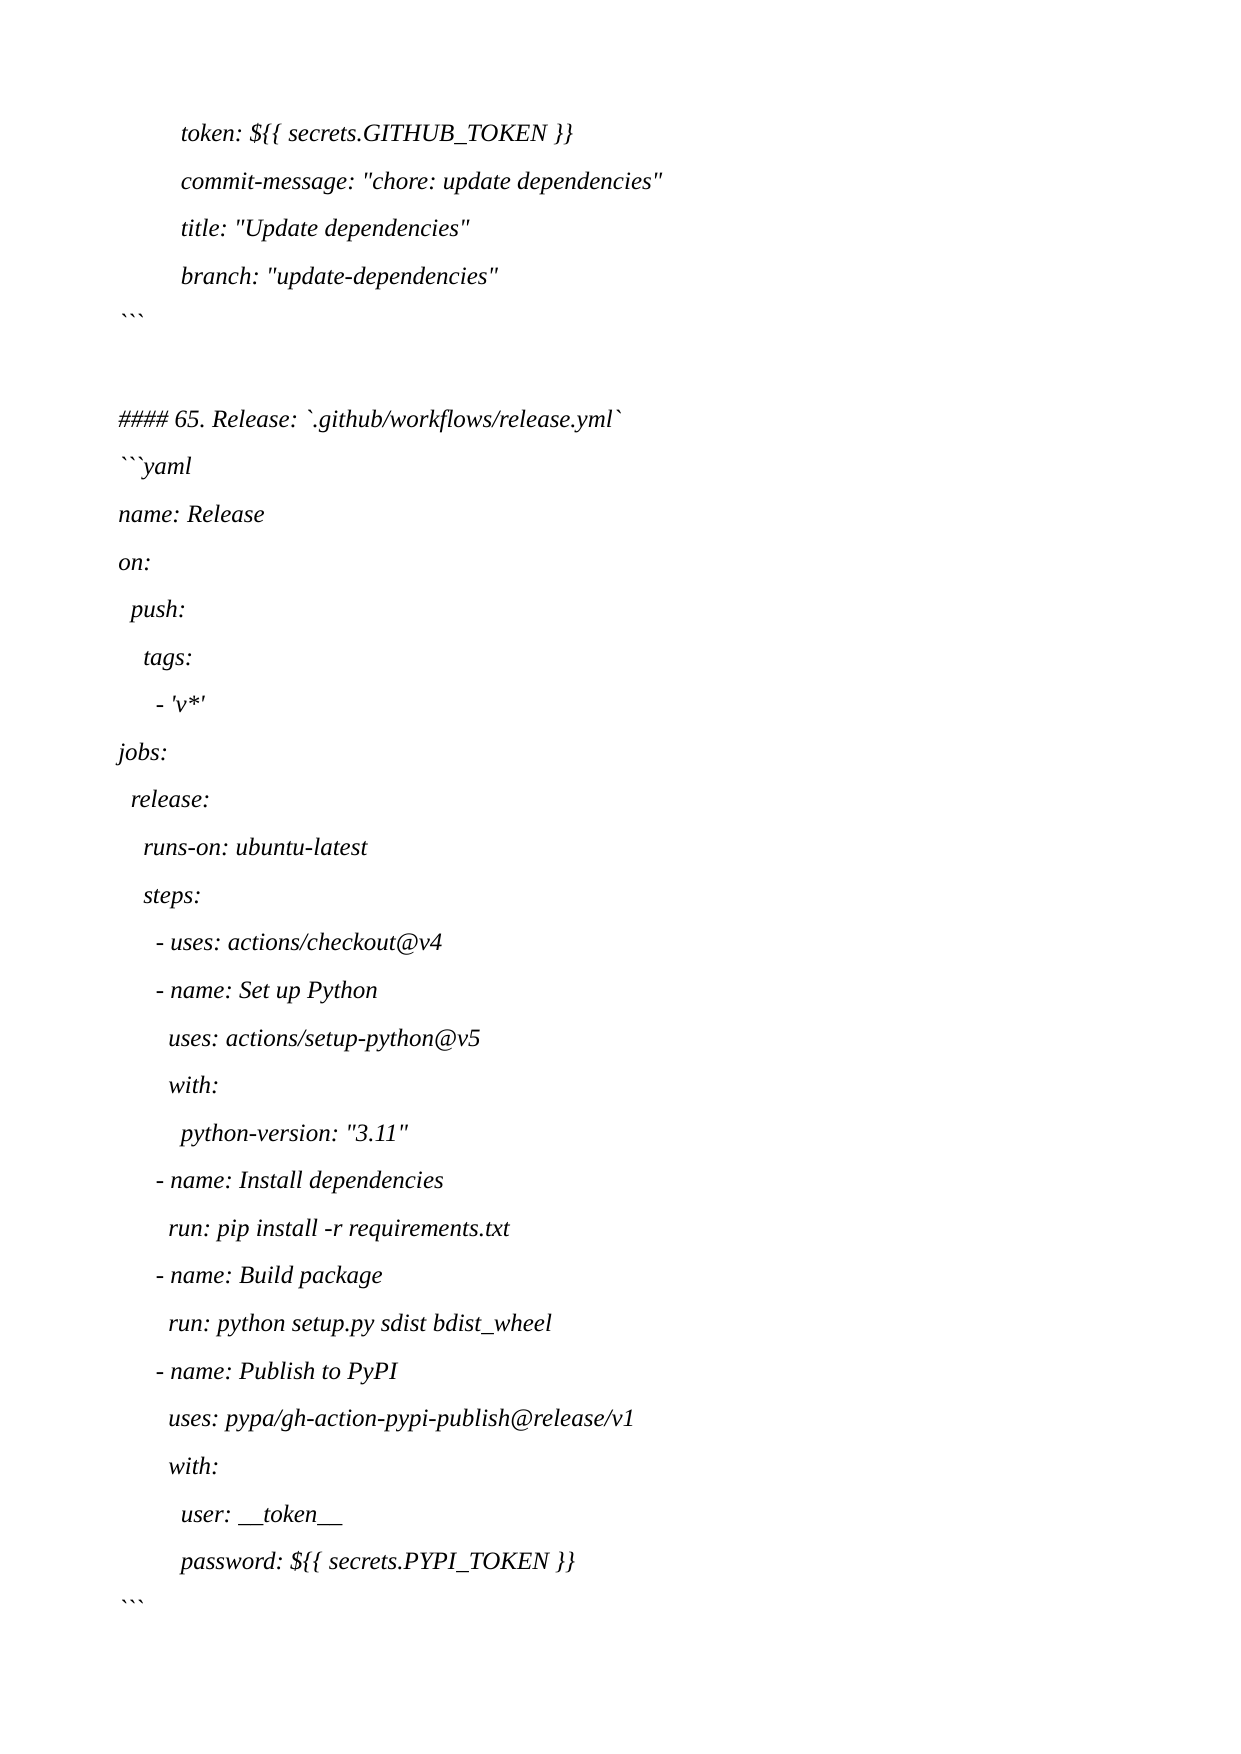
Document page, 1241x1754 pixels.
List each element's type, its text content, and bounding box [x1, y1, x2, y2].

text title: "Update dependencies" [118, 213, 1122, 242]
text run: pip install -r requirements.txt [118, 1213, 1122, 1242]
text - name: Publish to PyPI [118, 1356, 1122, 1384]
text name: Release [118, 499, 1122, 528]
text on: [118, 547, 1122, 575]
text ```yaml [118, 451, 1122, 480]
text branch: "update-dependencies" [118, 261, 1122, 290]
text with: [118, 1451, 1122, 1480]
text - uses: actions/checkout@v4 [118, 927, 1122, 956]
text uses: pypa/gh-action-pypi-publish@release/v1 [118, 1403, 1122, 1432]
text password: ${{ secrets.PYPI_TOKEN }} [118, 1546, 1122, 1575]
text steps: [118, 880, 1122, 908]
text push: [118, 594, 1122, 623]
text commit-message: "chore: update dependencies" [118, 166, 1122, 194]
text jobs: [118, 737, 1122, 766]
text user: __token__ [118, 1499, 1122, 1527]
text runs-on: ubuntu-latest [118, 832, 1122, 861]
text ``` [118, 1594, 1122, 1623]
text tags: [118, 642, 1122, 671]
text - name: Install dependencies [118, 1165, 1122, 1194]
text #### 65. Release: `.github/workflows/release.yml` [118, 404, 1122, 432]
text python-version: "3.11" [118, 1118, 1122, 1147]
text with: [118, 1070, 1122, 1099]
text - name: Set up Python [118, 975, 1122, 1004]
text ``` [118, 308, 1122, 337]
text run: python setup.py sdist bdist_wheel [118, 1308, 1122, 1337]
text token: ${{ secrets.GITHUB_TOKEN }} [118, 118, 1122, 147]
text release: [118, 784, 1122, 813]
text - name: Build package [118, 1261, 1122, 1289]
text uses: actions/setup-python@v5 [118, 1023, 1122, 1051]
text - 'v*' [118, 689, 1122, 718]
